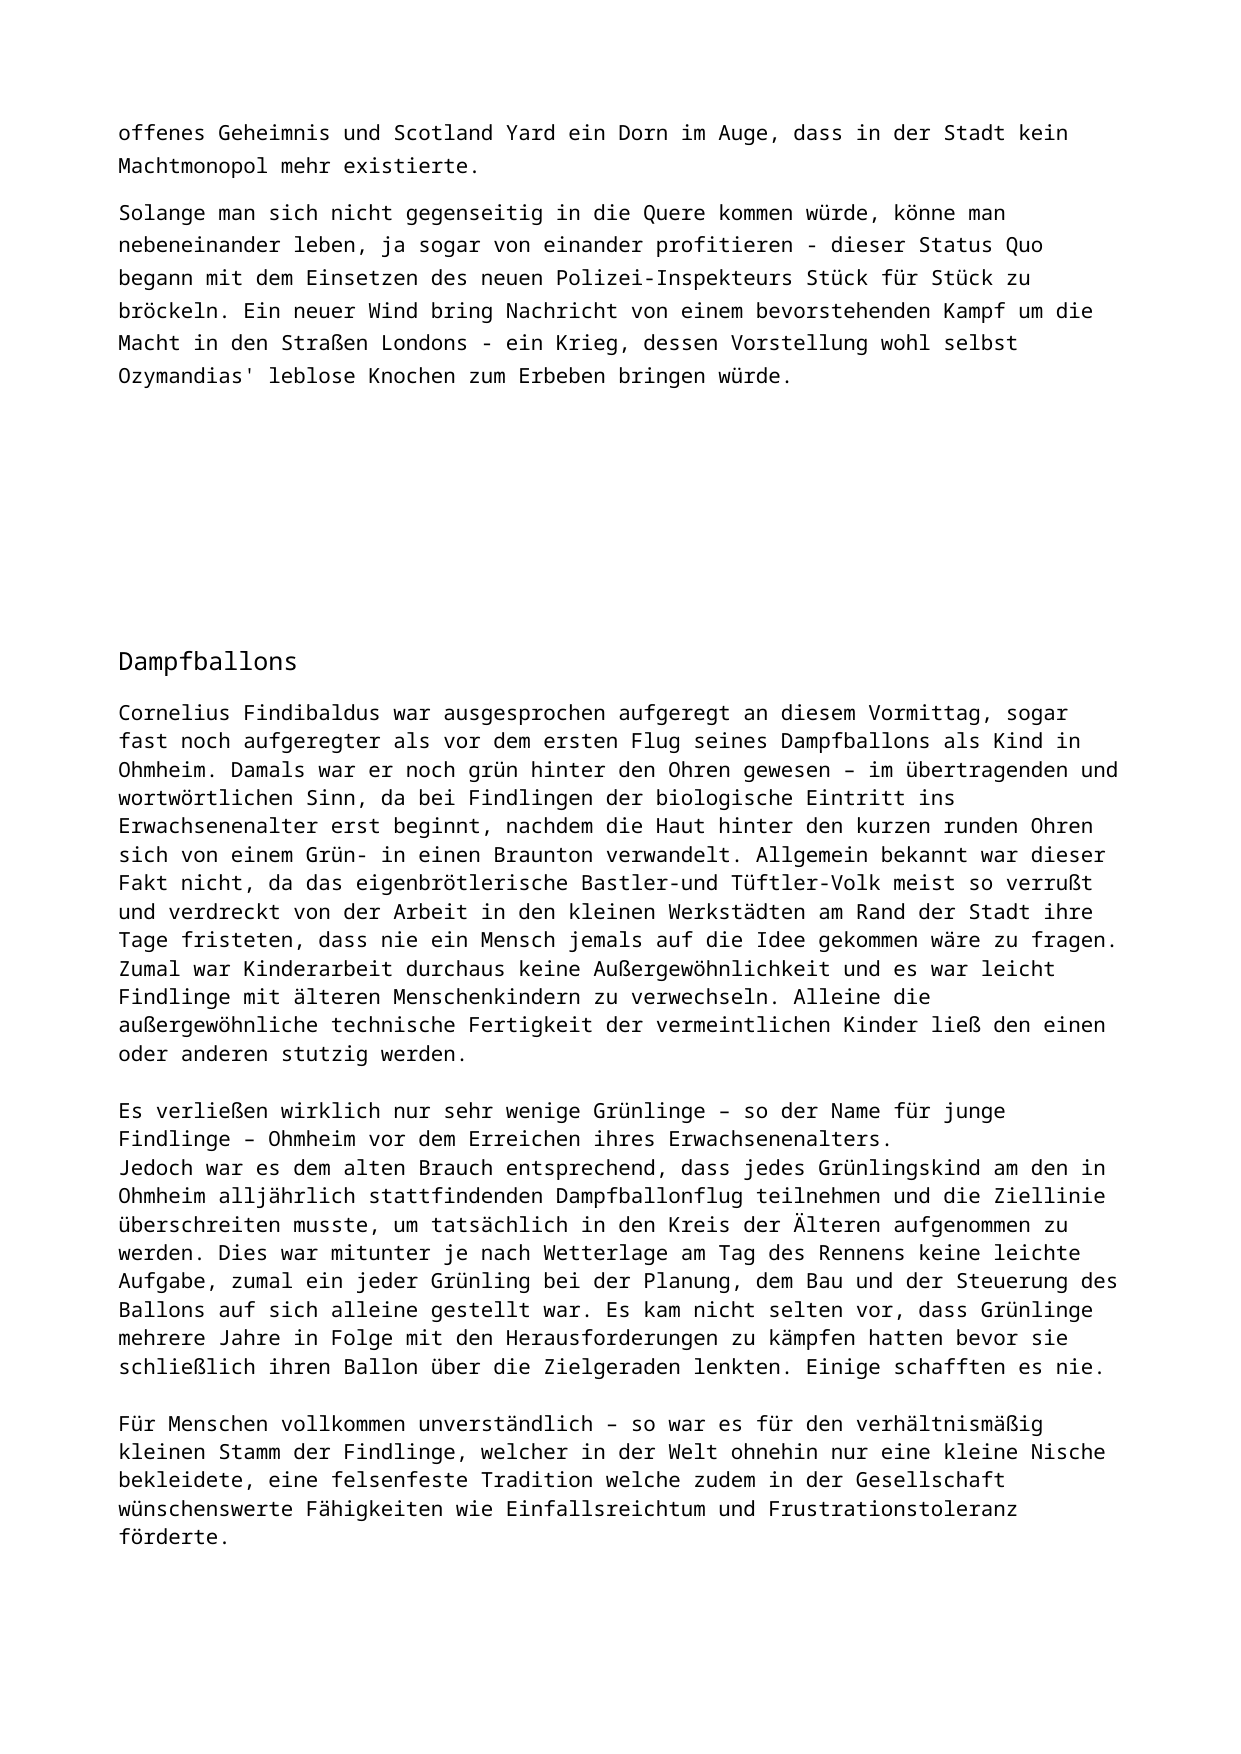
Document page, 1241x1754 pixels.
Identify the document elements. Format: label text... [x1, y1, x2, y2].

text offenes Geheimnis und Scotland Yard ein Dorn im Auge, dass in der Stadt kein Machtmonopol mehr existierte. [118, 118, 1122, 179]
text Jedoch war es dem alten Brauch entsprechend, dass jedes Grünlingskind am den in Ohmheim alljährlich stattfindenden Dampfballonflug teilnehmen und die Ziellinie überschreiten musste, um tatsächlich in den Kreis der Älteren aufgenommen zu werden. Dies war mitunter je nach Wetterlage am Tag des Rennens keine leichte Aufgabe, zumal ein jeder Grünling bei der Planung, dem Bau und der Steuerung des Ballons auf sich alleine gestellt war. Es kam nicht selten vor, dass Grünlinge mehrere Jahre in Folge mit den Herausforderungen zu kämpfen hatten bevor sie schließlich ihren Ballon über die Zielgeraden lenkten. Einige schafften es nie. [118, 1153, 1122, 1380]
text Für Menschen vollkommen unverständlich – so war es für den verhältnismäßig kleinen Stamm der Findlinge, welcher in der Welt ohnehin nur eine kleine Nische bekleidete, eine felsenfeste Tradition welche zudem in der Gesellschaft wünschenswerte Fähigkeiten wie Einfallsreichtum und Frustrationstoleranz förderte. [118, 1409, 1122, 1551]
text Cornelius Findibaldus war ausgesprochen aufgeregt an diesem Vormittag, sogar fast noch aufgeregter als vor dem ersten Flug seines Dampfballons als Kind in Ohmheim. Damals war er noch grün hinter den Ohren gewesen – im übertragenden und wortwörtlichen Sinn, da bei Findlingen der biologische Eintritt ins Erwachsenenalter erst beginnt, nachdem die Haut hinter den kurzen runden Ohren sich von einem Grün- in einen Braunton verwandelt. Allgemein bekannt war dieser Fakt nicht, da das eigenbrötlerische Bastler-und Tüftler-Volk meist so verrußt und verdreckt von der Arbeit in den kleinen Werkstädten am Rand der Stadt ihre Tage fristeten, dass nie ein Mensch jemals auf die Idee gekommen wäre zu fragen. Zumal war Kinderarbeit durchaus keine Außergewöhnlichkeit und es war leicht Findlinge mit älteren Menschenkindern zu verwechseln. Alleine die außergewöhnliche technische Fertigkeit der vermeintlichen Kinder ließ den einen oder anderen stutzig werden. [118, 698, 1122, 1067]
text Solange man sich nicht gegenseitig in die Quere kommen würde, könne man nebeneinander leben, ja sogar von einander profitieren - dieser Status Quo begann mit dem Einsetzen des neuen Polizei-Inspekteurs Stück für Stück zu bröckeln. Ein neuer Wind bring Nachricht von einem bevorstehenden Kampf um die Macht in den Straßen Londons - ein Krieg, dessen Vorstellung wohl selbst Ozymandias' leblose Knochen zum Erbeben bringen würde. [118, 198, 1122, 389]
text Dampfballons [118, 644, 1122, 678]
text Es verließen wirklich nur sehr wenige Grünlinge – so der Name für junge Findlinge – Ohmheim vor dem Erreichen ihres Erwachsenenalters. [118, 1096, 1122, 1153]
